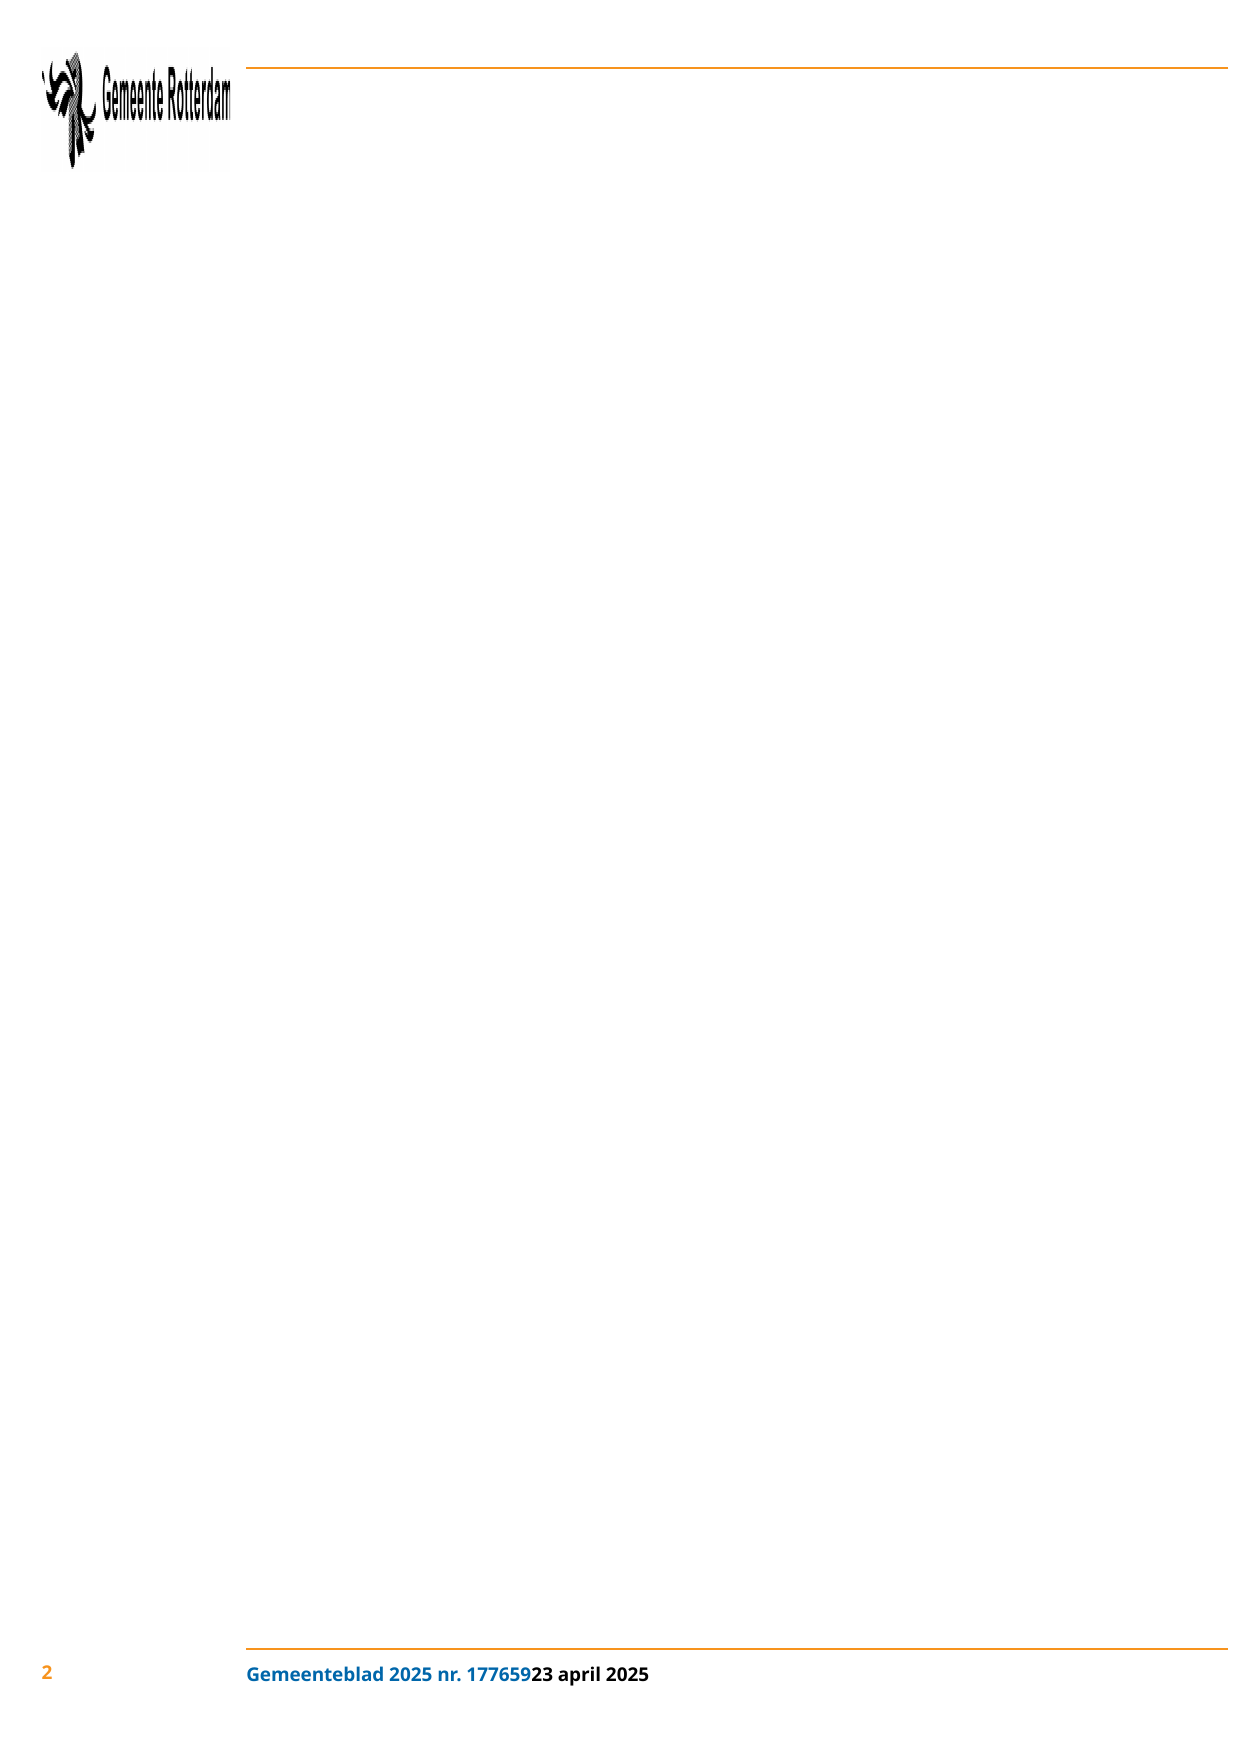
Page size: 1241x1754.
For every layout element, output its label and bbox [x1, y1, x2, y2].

picture [41, 47, 231, 172]
